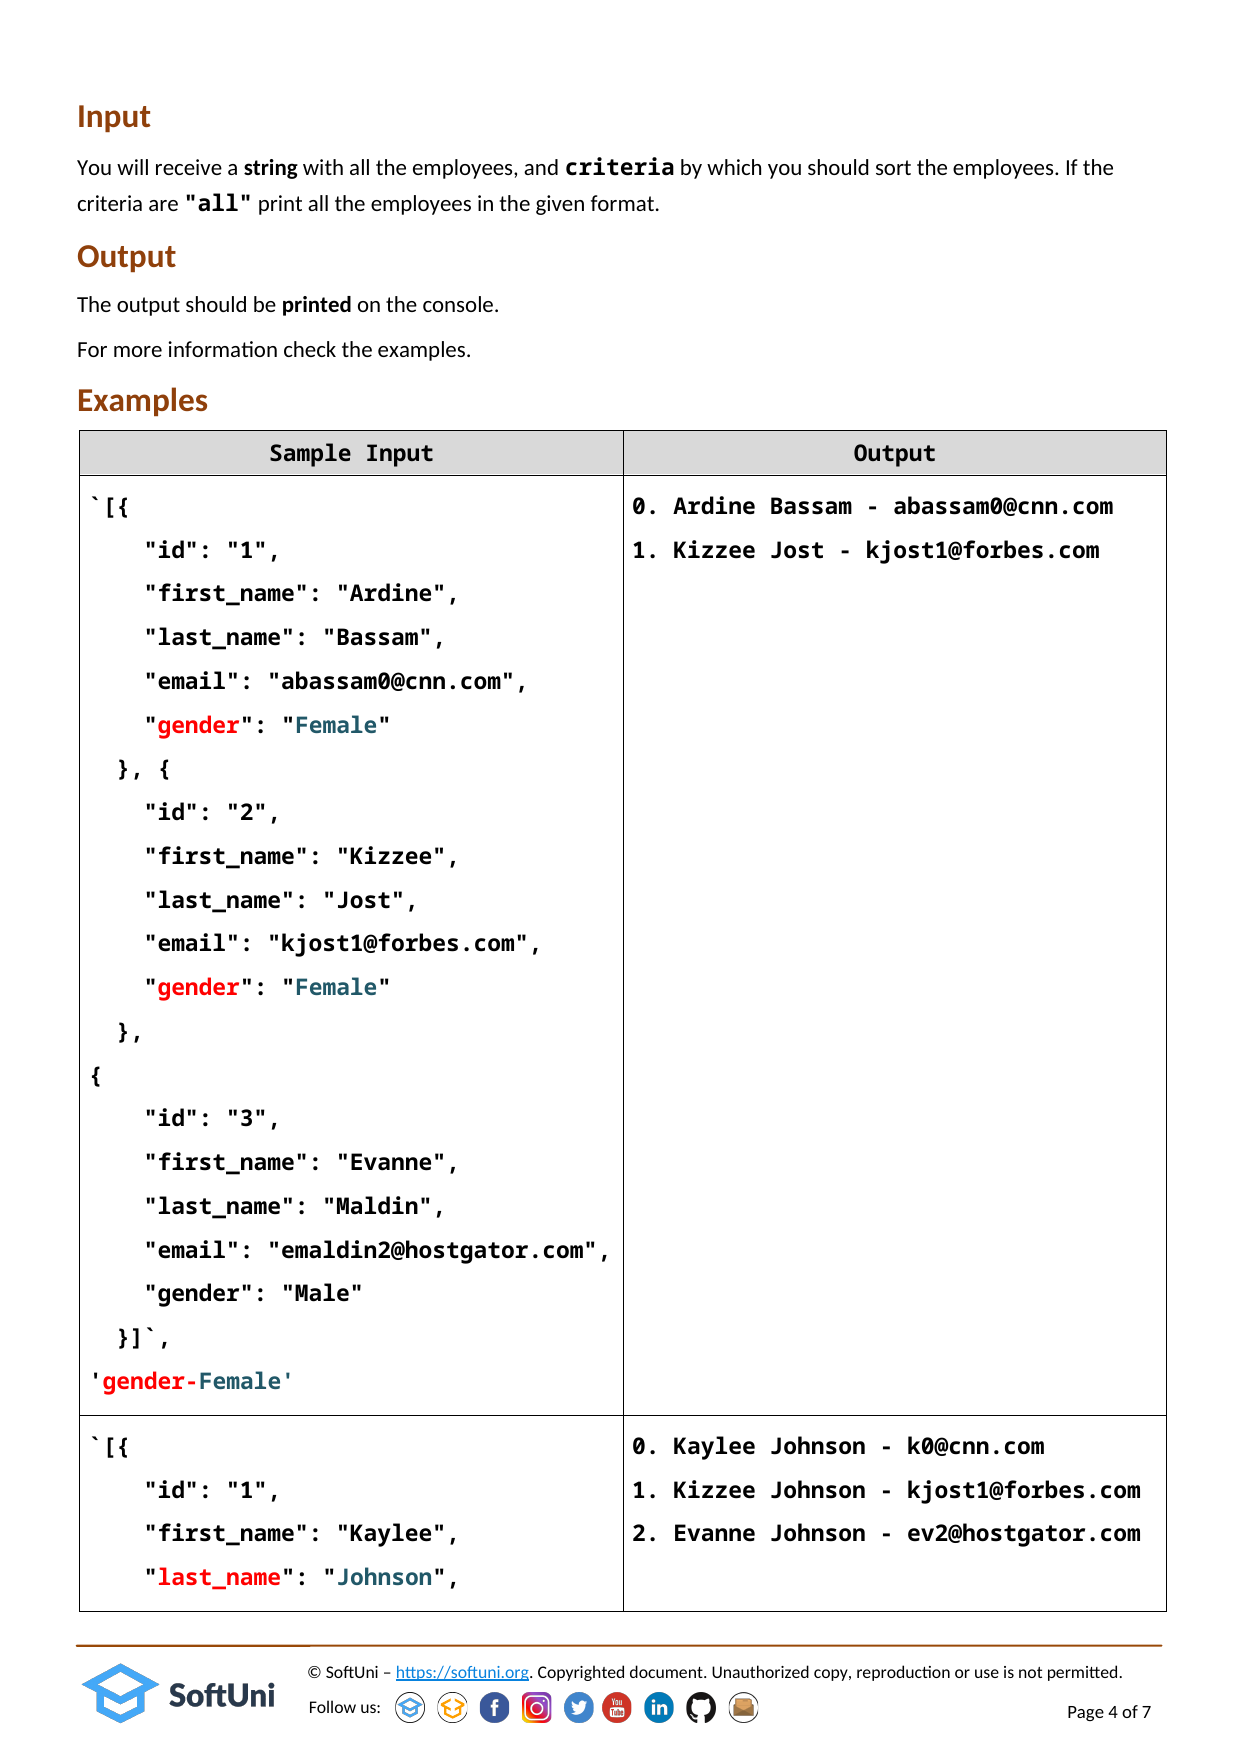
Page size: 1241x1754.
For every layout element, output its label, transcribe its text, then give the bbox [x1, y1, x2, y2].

text You will receive a string with all the employees, and criteria by which you should sort the employees. If the criteria are "all" print all the employees in the given format. [77, 151, 1163, 218]
picture [728, 1692, 759, 1723]
picture [665, 1692, 674, 1701]
table_cell 0. Kaylee Johnson - k0@cnn.com 1. Kizzee Johnson - kjost1@forbes.com 2. Evanne Johnson - ev2@hostgator.com [624, 1416, 1166, 1611]
table_cell `[{ "id": "1", "first_name": "Ardine", "last_name": "Bassam", "email": "abassam0@cnn.com", "gender": "Female" }, { "id": "2", "first_name": "Kizzee", "last_name": "Jost", "email": "kjost1@forbes.com", "gender": "Female" }, { "id": "3", "first_name": "Evanne", "last_name": "Maldin", "email": "emaldin2@hostgator.com", "gender": "Male" }]`, 'gender-Female' [80, 476, 623, 1414]
subtitle Input [77, 95, 1163, 136]
picture [658, 1705, 667, 1714]
table_header Sample Input [80, 431, 623, 474]
picture [75, 1658, 281, 1729]
picture [665, 1714, 674, 1723]
picture [602, 1692, 632, 1723]
picture [644, 1714, 653, 1723]
picture [686, 1692, 716, 1723]
picture [437, 1692, 468, 1723]
table_cell `[{ "id": "1", "first_name": "Kaylee", "last_name": "Johnson", [80, 1416, 623, 1611]
table_cell 0. Ardine Bassam - abassam0@cnn.com 1. Kizzee Jost - kjost1@forbes.com [624, 476, 1166, 1414]
table_header Output [624, 431, 1166, 474]
picture [564, 1692, 594, 1723]
picture [395, 1692, 425, 1723]
picture [644, 1692, 653, 1701]
picture [522, 1692, 552, 1723]
picture [479, 1692, 510, 1723]
subtitle Examples [77, 379, 1163, 420]
subtitle Output [77, 235, 1163, 276]
text For more information check the examples. [77, 335, 1163, 363]
text The output should be printed on the console. [77, 290, 1163, 318]
